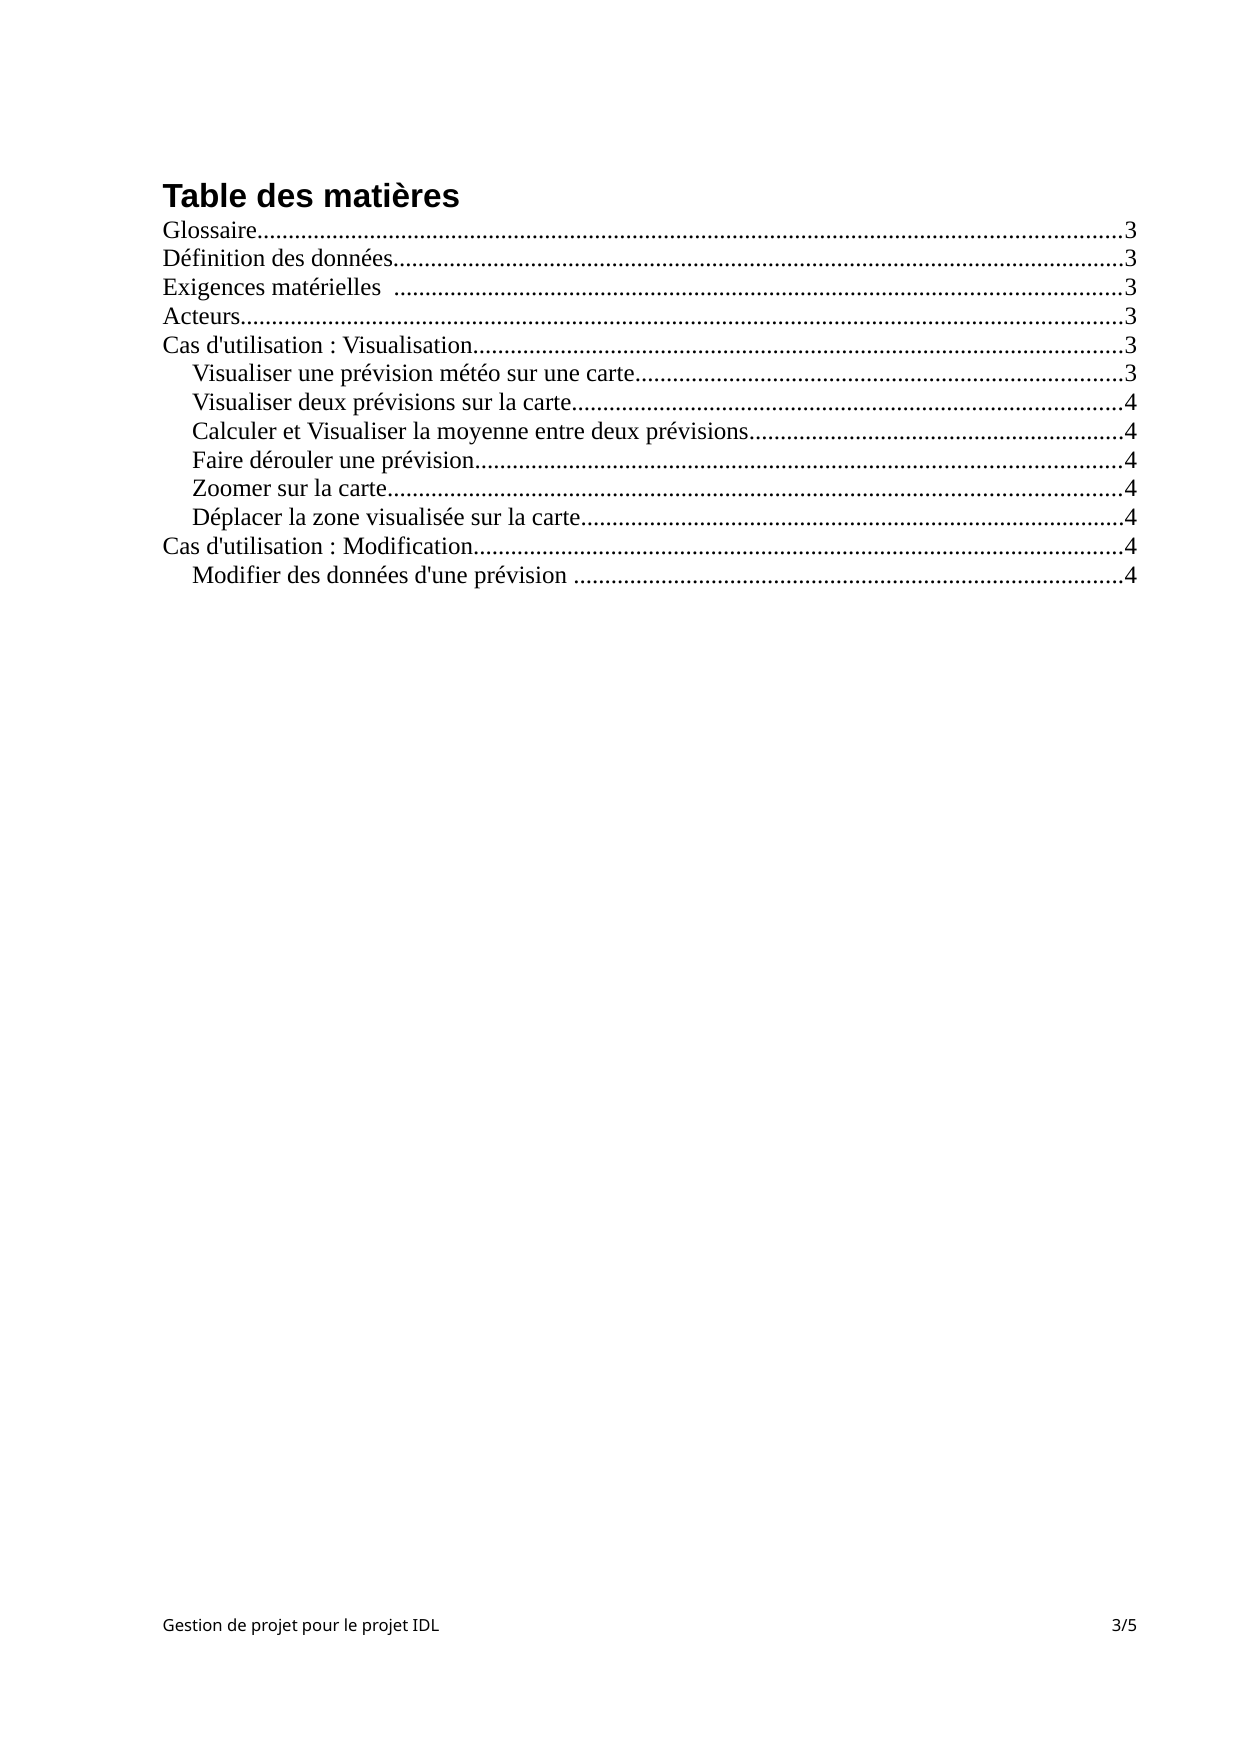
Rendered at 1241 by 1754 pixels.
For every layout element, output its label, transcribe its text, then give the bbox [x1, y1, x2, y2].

subtitle Table des matières [162, 176, 1137, 215]
text Calculer et Visualiser la moyenne entre deux prévisions 4 [192, 416, 1137, 445]
text Visualiser une prévision météo sur une carte 3 [192, 358, 1137, 387]
text Modifier des données d'une prévision 4 [192, 560, 1137, 588]
text Définition des données 3 [162, 243, 1137, 272]
text Exigences matérielles 3 [162, 272, 1137, 301]
text Visualiser deux prévisions sur la carte 4 [192, 387, 1137, 416]
text Acteurs 3 [162, 301, 1137, 330]
text Faire dérouler une prévision 4 [192, 445, 1137, 473]
text Glossaire 3 [162, 215, 1137, 243]
text Cas d'utilisation : Visualisation 3 [162, 330, 1137, 358]
text Cas d'utilisation : Modification 4 [162, 531, 1137, 560]
text Déplacer la zone visualisée sur la carte 4 [192, 502, 1137, 531]
text Zoomer sur la carte 4 [192, 473, 1137, 502]
